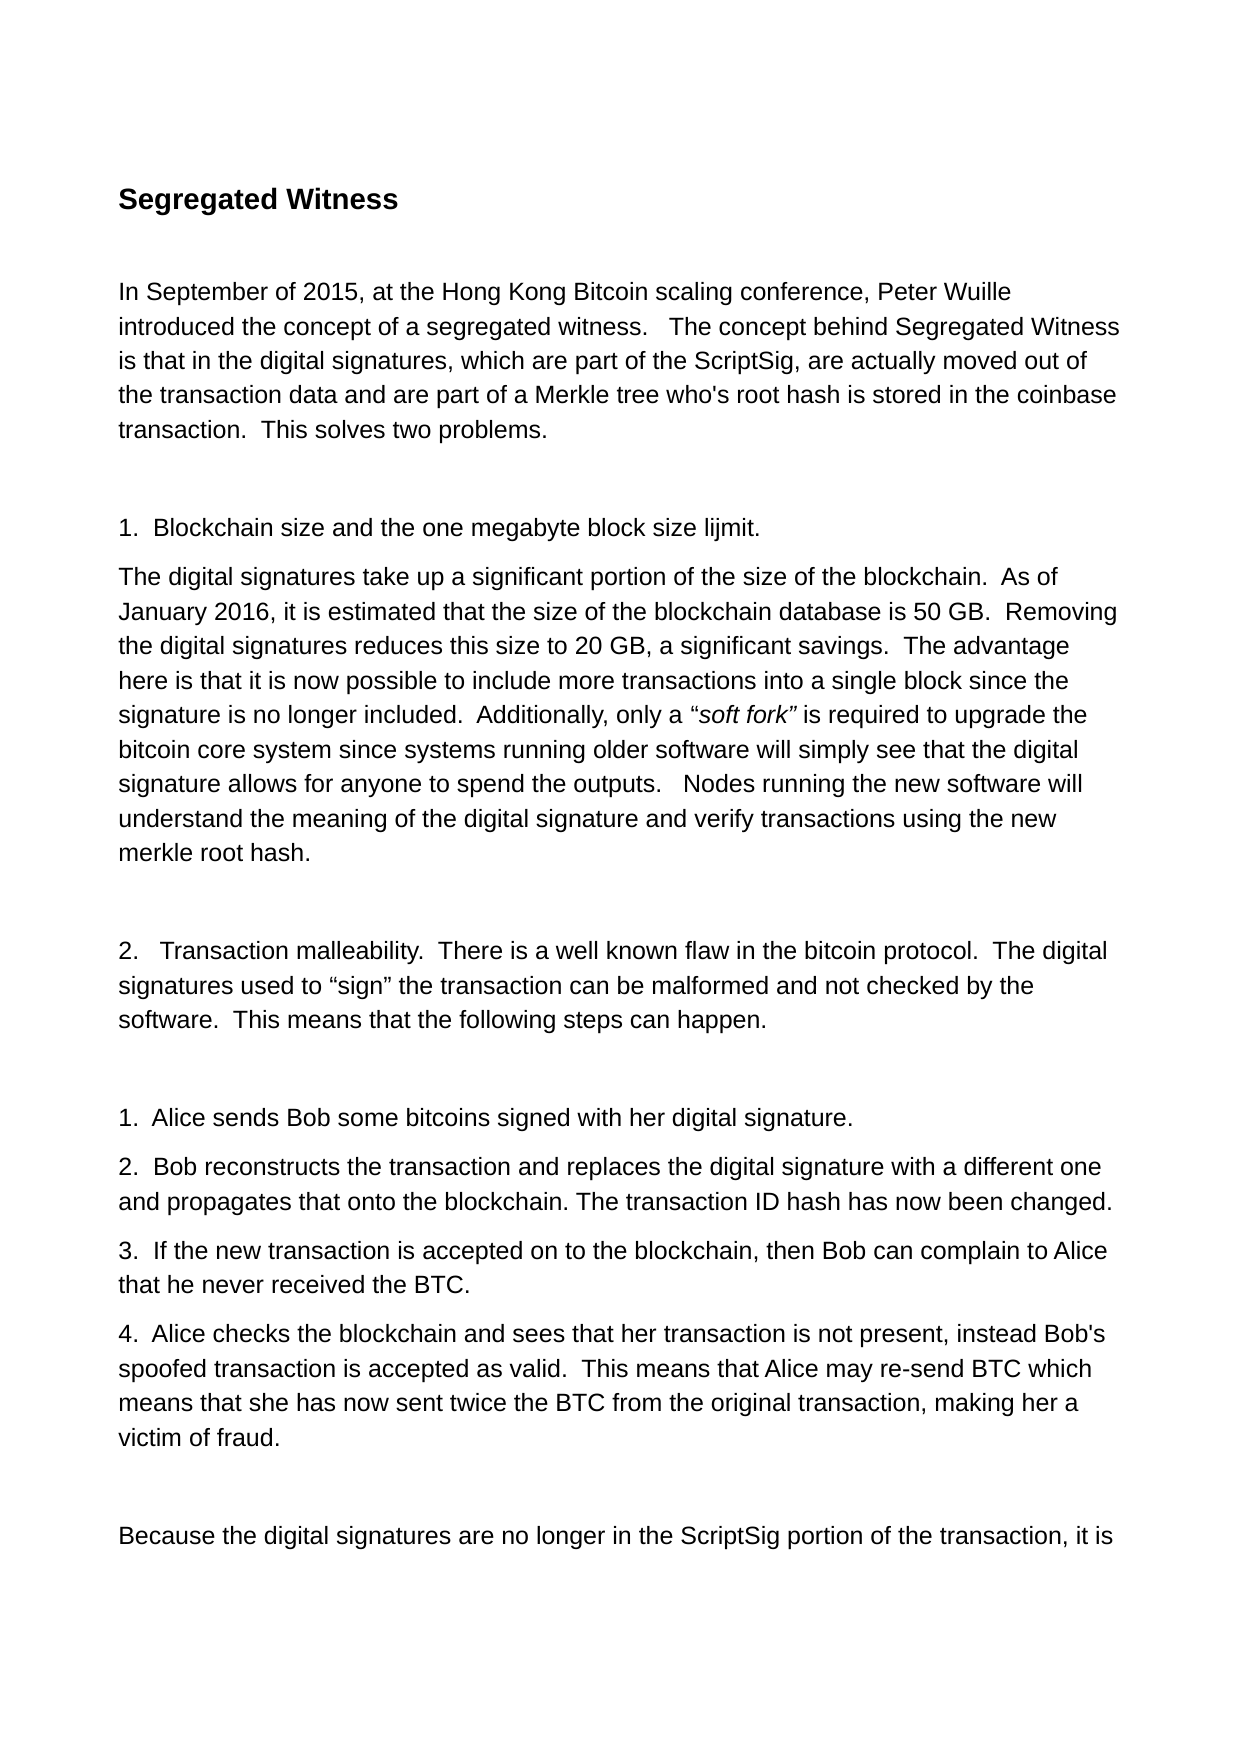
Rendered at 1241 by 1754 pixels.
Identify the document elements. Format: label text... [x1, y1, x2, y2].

text The digital signatures take up a significant portion of the size of the blockchain. As of January 2016, it is estimated that the size of the blockchain database is 50 GB. Removing the digital signatures reduces this size to 20 GB, a significant savings. The advantage here is that it is now possible to include more transactions into a single block since the signature is no longer included. Additionally, only a “soft fork” is required to upgrade the bitcoin core system since systems running older software will simply see that the digital signature allows for anyone to spend the outputs. Nodes running the new software will understand the meaning of the digital signature and verify transactions using the new merkle root hash. [118, 562, 1122, 867]
text 2. Transaction malleability. There is a well known flaw in the bitcoin protocol. The digital signatures used to “sign” the transaction can be malformed and not checked by the software. This means that the following steps can happen. [118, 936, 1122, 1034]
text 1. Alice sends Bob some bitcoins signed with her digital signature. [118, 1103, 1122, 1132]
text 4. Alice checks the blockchain and sees that her transaction is not present, instead Bob's spoofed transaction is accepted as valid. This means that Alice may re-send BTC which means that she has now sent twice the BTC from the original transaction, making her a victim of fraud. [118, 1319, 1122, 1452]
text 3. If the new transaction is accepted on to the blockchain, then Bob can complain to Alice that he never received the BTC. [118, 1236, 1122, 1299]
text 2. Bob reconstructs the transaction and replaces the digital signature with a different one and propagates that onto the blockchain. The transaction ID hash has now been changed. [118, 1152, 1122, 1216]
text Because the digital signatures are no longer in the ScriptSig portion of the transaction, it is [118, 1521, 1122, 1550]
text 1. Blockchain size and the one megabyte block size lijmit. [118, 513, 1122, 542]
text In September of 2015, at the Hong Kong Bitcoin scaling conference, Peter Wuille introduced the concept of a segregated witness. The concept behind Segregated Witness is that in the digital signatures, which are part of the ScriptSig, are actually moved out of the transaction data and are part of a Merkle tree who's root hash is stored in the coinbase transaction. This solves two problems. [118, 277, 1122, 444]
subtitle Segregated Witness [118, 182, 1122, 216]
